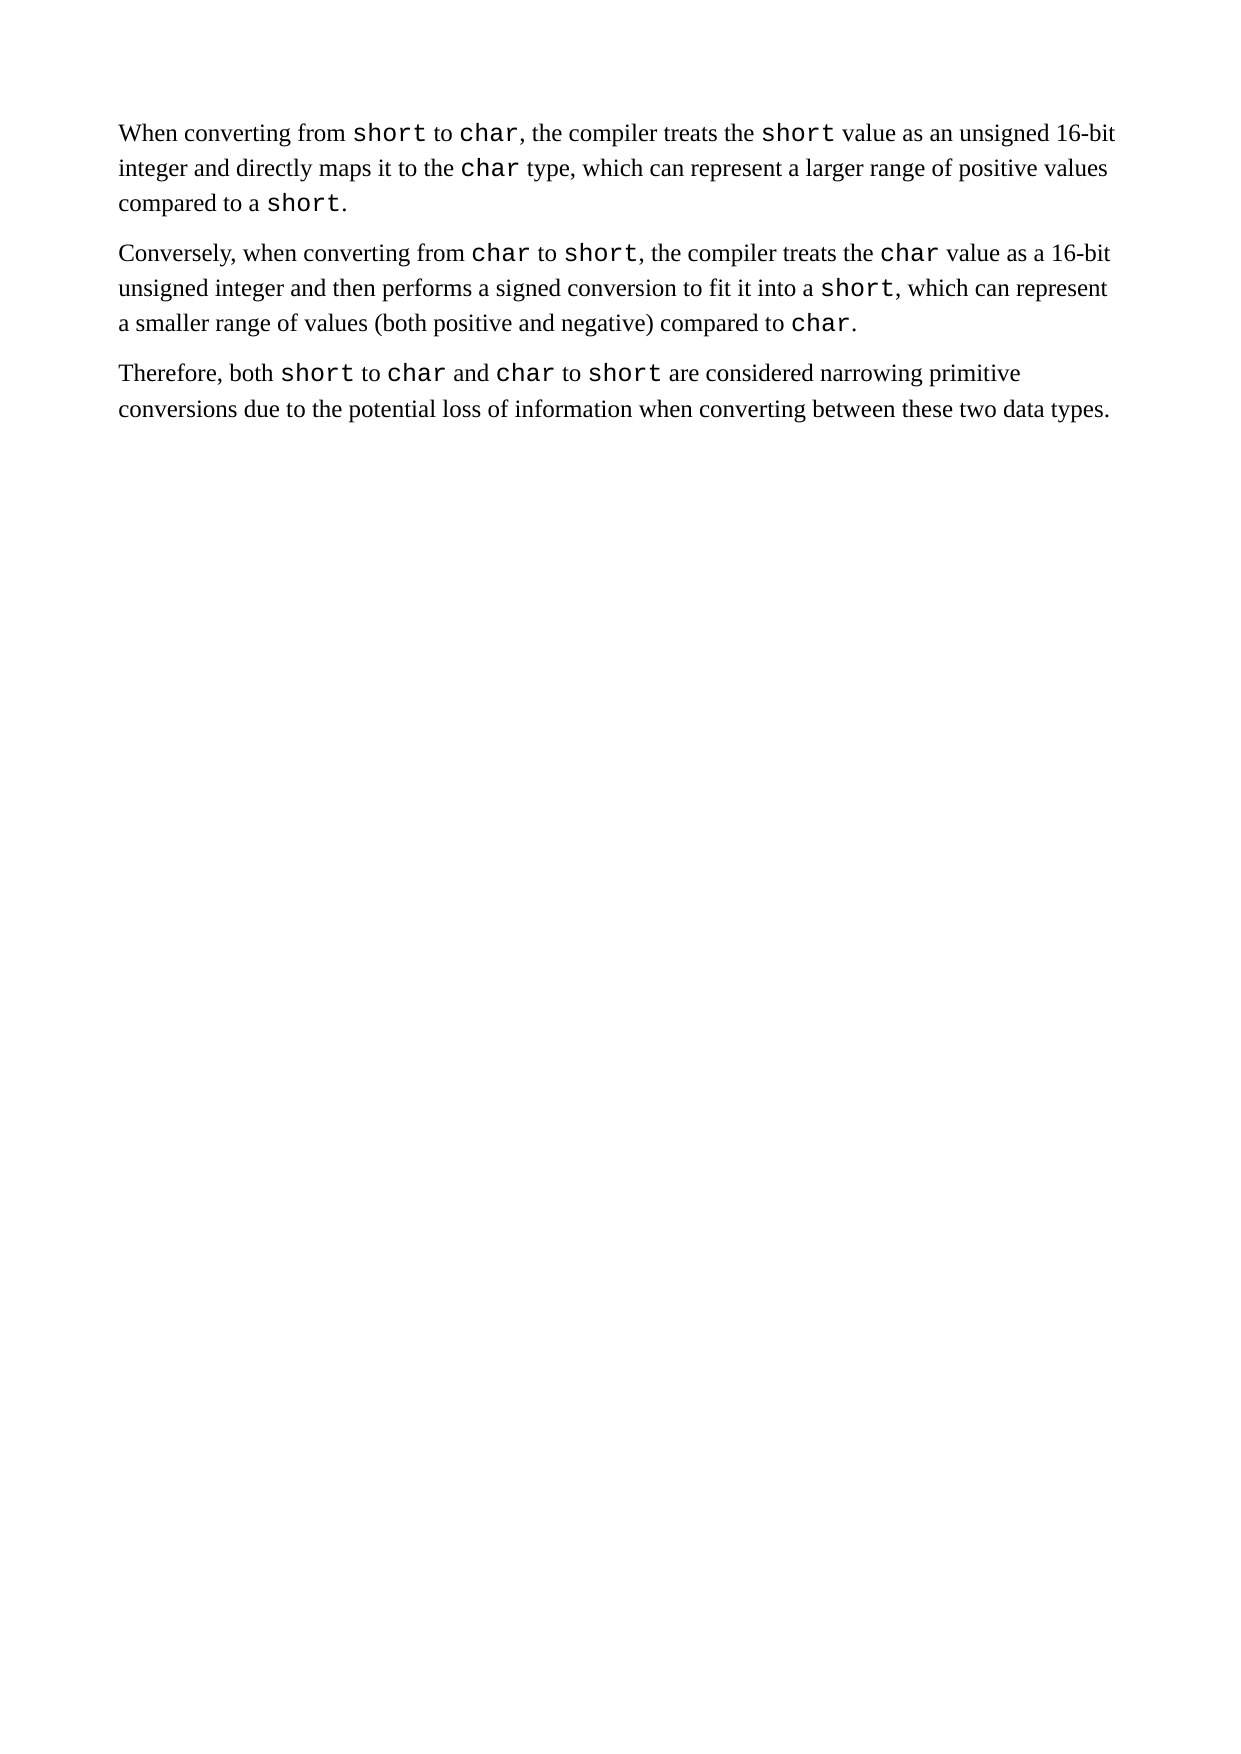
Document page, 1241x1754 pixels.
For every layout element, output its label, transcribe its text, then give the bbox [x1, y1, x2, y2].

text Therefore, both short to char and char to short are considered narrowing primitive conversions due to the potential loss of information when converting between these two data types. [118, 358, 1122, 422]
text When converting from short to char, the compiler treats the short value as an unsigned 16-bit integer and directly maps it to the char type, which can represent a larger range of positive values compared to a short. [118, 118, 1122, 219]
text Conversely, when converting from char to short, the compiler treats the char value as a 16-bit unsigned integer and then performs a signed conversion to fit it into a short, which can represent a smaller range of values (both positive and negative) compared to char. [118, 238, 1122, 339]
